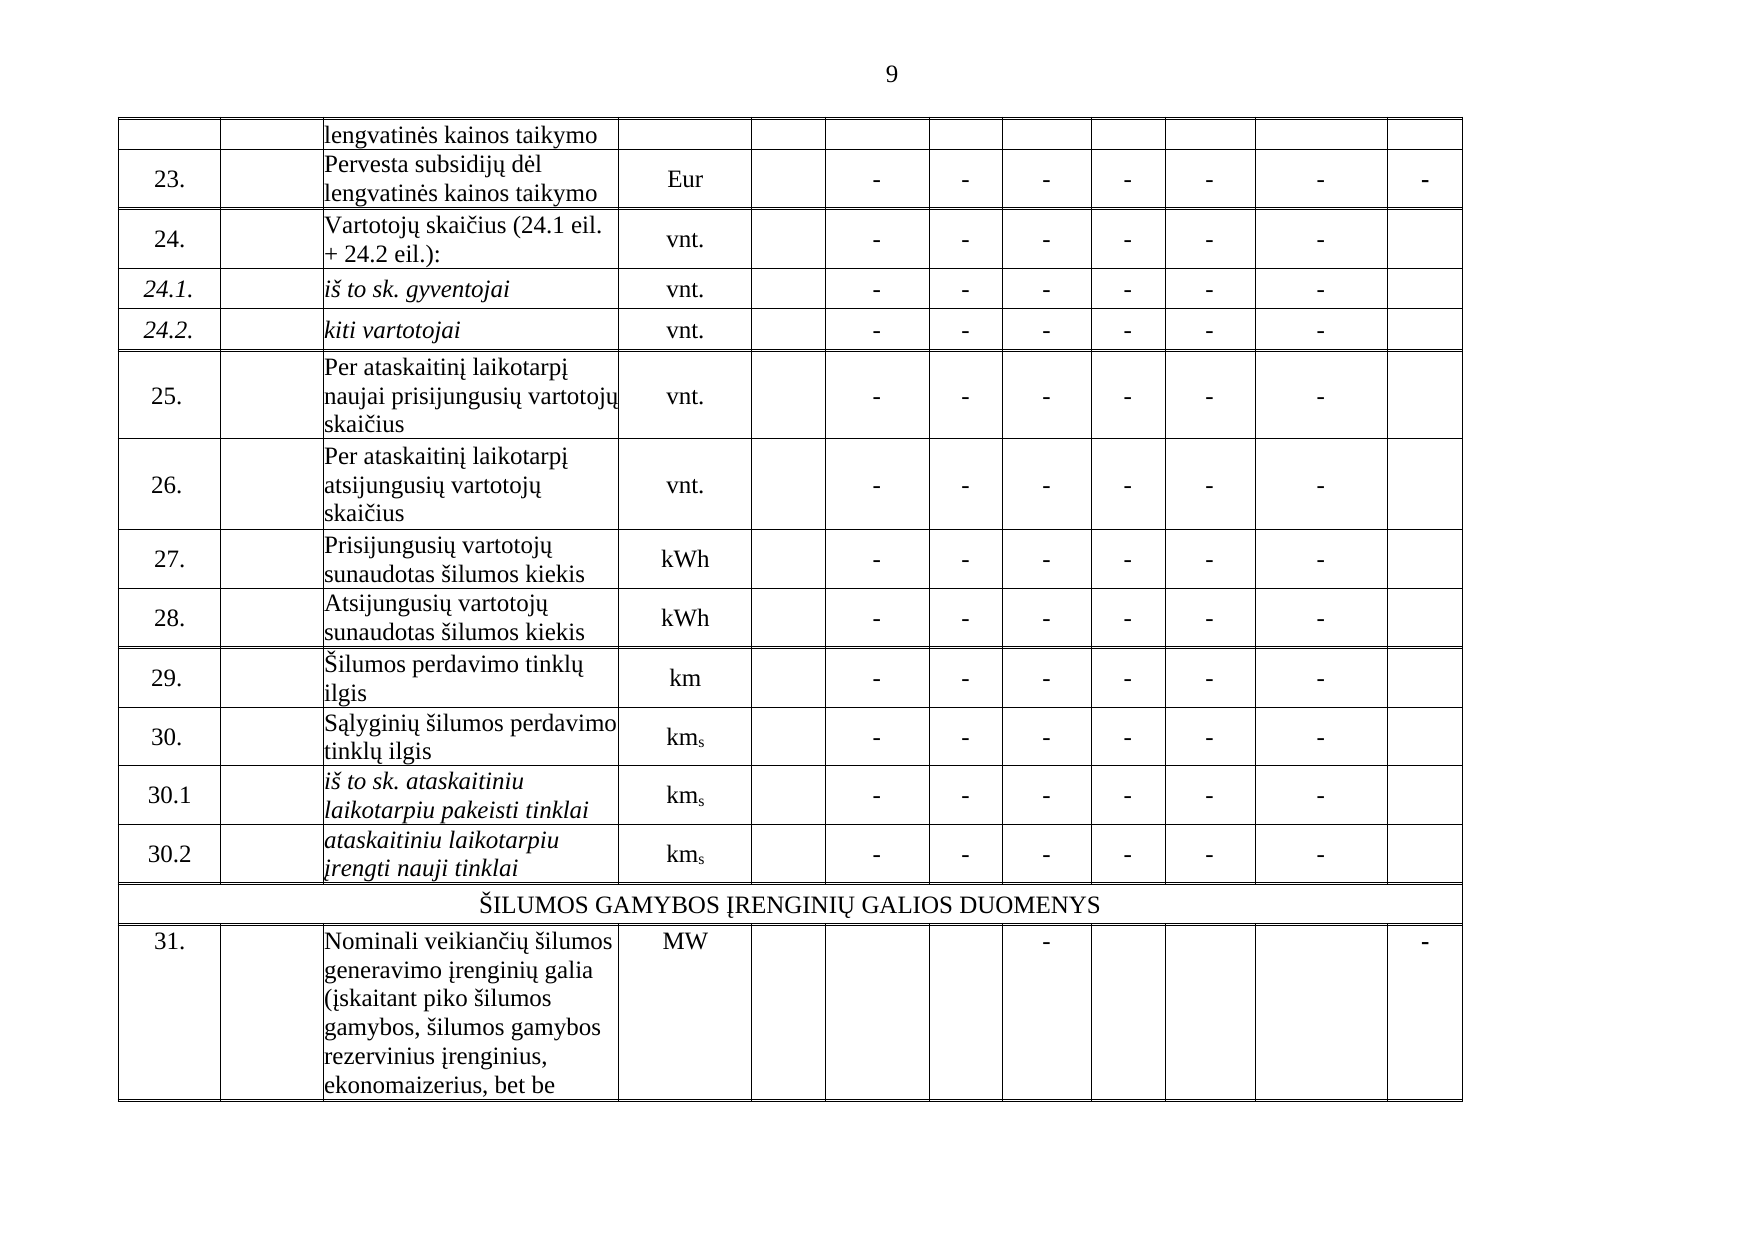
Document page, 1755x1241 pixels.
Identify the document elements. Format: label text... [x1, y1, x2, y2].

table_cell - [1166, 708, 1255, 765]
table_cell - [1003, 150, 1091, 207]
table_cell - [826, 309, 929, 349]
table_cell [619, 120, 751, 148]
table_cell [1388, 309, 1462, 349]
table_cell - [1003, 825, 1091, 882]
table_cell iš to sk. ataskaitiniu laikotarpiu pakeisti tinklai [324, 766, 618, 824]
table_cell [1388, 269, 1462, 308]
table_cell - [1092, 589, 1165, 646]
table_cell [221, 589, 323, 646]
table_cell [752, 150, 825, 207]
table_cell Vartotojų skaičius (24.1 eil. + 24.2 eil.): [324, 210, 618, 268]
table_cell - [1003, 649, 1091, 707]
table_cell [752, 708, 825, 765]
table_cell - [1166, 210, 1255, 268]
table_cell - [1256, 530, 1387, 587]
table_cell - [826, 150, 929, 207]
table_cell - [930, 530, 1002, 587]
table_cell - [1003, 269, 1091, 308]
table_cell - [1092, 439, 1165, 529]
table_cell - [826, 589, 929, 646]
table_cell - [1166, 150, 1255, 207]
table_cell [752, 530, 825, 587]
table_cell ŠILUMOS GAMYBOS ĮRENGINIŲ GALIOS DUOMENYS [119, 885, 1462, 923]
table_cell 24.1. [119, 269, 220, 308]
table_cell [221, 649, 323, 707]
table_cell [752, 766, 825, 824]
table_cell 28. [119, 589, 220, 646]
table_cell [1388, 210, 1462, 268]
table_cell - [1256, 309, 1387, 349]
table_cell - [1092, 352, 1165, 438]
table_cell [221, 269, 323, 308]
table_cell kms [619, 708, 751, 765]
table_cell - [1003, 530, 1091, 587]
table_cell vnt. [619, 352, 751, 438]
table_cell - [826, 825, 929, 882]
table_cell - [1092, 120, 1165, 148]
table_cell km [619, 649, 751, 707]
table_cell iš to sk. gyventojai [324, 269, 618, 308]
table_cell - [1092, 210, 1165, 268]
table_cell kWh [619, 530, 751, 587]
table_cell - [826, 649, 929, 707]
table_cell [1388, 708, 1462, 765]
table_cell [752, 309, 825, 349]
table_cell - [1388, 926, 1462, 1098]
table_cell vnt. [619, 269, 751, 308]
table_cell - [930, 766, 1002, 824]
table_cell - [1256, 150, 1387, 207]
table_cell - [1003, 210, 1091, 268]
table_cell 24. [119, 210, 220, 268]
table_cell kms [619, 825, 751, 882]
table_cell Prisijungusių vartotojų sunaudotas šilumos kiekis [324, 530, 618, 587]
table_cell vnt. [619, 439, 751, 529]
table_cell - [1256, 120, 1387, 148]
table_cell 30. [119, 708, 220, 765]
table_cell [221, 926, 323, 1098]
table_cell - [930, 269, 1002, 308]
table_cell - [1092, 269, 1165, 308]
table_cell [752, 352, 825, 438]
table_cell 23. [119, 150, 220, 207]
table_cell kiti vartotojai [324, 309, 618, 349]
table_cell [752, 210, 825, 268]
table_cell Šilumos perdavimo tinklų ilgis [324, 649, 618, 707]
table_cell [1388, 589, 1462, 646]
table_cell [221, 150, 323, 207]
table_cell - [1256, 649, 1387, 707]
table_cell [221, 210, 323, 268]
table_cell - [1256, 210, 1387, 268]
table_cell - [1388, 120, 1462, 148]
table_cell [221, 708, 323, 765]
table_cell Atsijungusių vartotojų sunaudotas šilumos kiekis [324, 589, 618, 646]
table_cell lengvatinės kainos taikymo [324, 120, 618, 148]
table_cell - [930, 120, 1002, 148]
table_cell - [930, 708, 1002, 765]
table_cell - [1003, 352, 1091, 438]
table_cell [221, 530, 323, 587]
table_cell [752, 120, 825, 148]
table_cell - [1256, 352, 1387, 438]
table_cell - [826, 210, 929, 268]
table_cell - [1388, 150, 1462, 207]
table_cell 29. [119, 649, 220, 707]
table_cell - [1166, 269, 1255, 308]
table_cell [1166, 926, 1255, 1098]
table_cell Sąlyginių šilumos perdavimo tinklų ilgis [324, 708, 618, 765]
table_cell [752, 589, 825, 646]
table_cell - [826, 766, 929, 824]
table_cell 30.2 [119, 825, 220, 882]
table_cell - [1003, 708, 1091, 765]
table_cell [752, 825, 825, 882]
table_cell - [930, 825, 1002, 882]
table_cell MW [619, 926, 751, 1098]
table_cell vnt. [619, 210, 751, 268]
table_cell - [1003, 309, 1091, 349]
table_cell kWh [619, 589, 751, 646]
table_cell [1092, 926, 1165, 1098]
table_cell - [1256, 708, 1387, 765]
table_cell [1388, 825, 1462, 882]
table_cell - [1003, 589, 1091, 646]
table_cell [119, 120, 220, 148]
table_cell [221, 309, 323, 349]
table_cell - [1003, 926, 1091, 1098]
table_cell [752, 269, 825, 308]
table_cell - [930, 589, 1002, 646]
table_cell - [1166, 439, 1255, 529]
table_cell 24.2. [119, 309, 220, 349]
table_cell - [930, 439, 1002, 529]
table_cell 27. [119, 530, 220, 587]
table_cell - [1003, 439, 1091, 529]
table_cell - [1003, 766, 1091, 824]
table_cell [221, 825, 323, 882]
table_cell [1388, 530, 1462, 587]
table_cell - [1166, 766, 1255, 824]
table_cell - [1256, 589, 1387, 646]
table_cell - [930, 309, 1002, 349]
table_cell - [1256, 269, 1387, 308]
table_cell - [1092, 708, 1165, 765]
table_cell Eur [619, 150, 751, 207]
table_cell - [1092, 649, 1165, 707]
table_cell - [1092, 530, 1165, 587]
table_cell - [1092, 766, 1165, 824]
table_cell kms [619, 766, 751, 824]
table_cell - [826, 352, 929, 438]
table_cell Per ataskaitinį laikotarpį naujai prisijungusių vartotojų skaičius [324, 352, 618, 438]
table_cell - [1166, 589, 1255, 646]
table_cell - [1166, 649, 1255, 707]
table_cell [221, 766, 323, 824]
table_cell Pervesta subsidijų dėl lengvatinės kainos taikymo [324, 150, 618, 207]
table_cell - [1256, 439, 1387, 529]
table_cell - [1092, 150, 1165, 207]
table_cell - [1166, 825, 1255, 882]
table_cell - [930, 352, 1002, 438]
table_cell - [930, 150, 1002, 207]
table_cell 25. [119, 352, 220, 438]
table_cell - [1003, 120, 1091, 148]
table_cell [1256, 926, 1387, 1098]
table_cell [826, 926, 929, 1098]
table_cell - [826, 530, 929, 587]
table_cell [221, 352, 323, 438]
table_cell - [826, 439, 929, 529]
table_cell [1388, 352, 1462, 438]
table_cell - [1166, 530, 1255, 587]
table_cell - [1256, 766, 1387, 824]
table_cell - [930, 649, 1002, 707]
table_cell - [1166, 352, 1255, 438]
table_cell [1388, 439, 1462, 529]
table_cell ataskaitiniu laikotarpiu įrengti nauji tinklai [324, 825, 618, 882]
table_cell [1388, 649, 1462, 707]
table_cell [221, 439, 323, 529]
table_cell - [826, 708, 929, 765]
table_cell 31. [119, 926, 220, 1098]
table_cell vnt. [619, 309, 751, 349]
table_cell 30.1 [119, 766, 220, 824]
table_cell [752, 439, 825, 529]
table_cell [1388, 766, 1462, 824]
table_cell [221, 120, 323, 148]
table_cell - [1092, 825, 1165, 882]
table_cell 26. [119, 439, 220, 529]
table_cell - [1092, 309, 1165, 349]
table_cell Nominali veikiančių šilumos generavimo įrenginių galia (įskaitant piko šilumos gamybos, šilumos gamybos rezervinius įrenginius, ekonomaizerius, bet be [324, 926, 618, 1098]
table_cell [752, 649, 825, 707]
table_cell - [1166, 309, 1255, 349]
table_cell [752, 926, 825, 1098]
table_cell - [930, 210, 1002, 268]
table_cell - [826, 269, 929, 308]
table_cell - [1166, 120, 1255, 148]
table_cell Per ataskaitinį laikotarpį atsijungusių vartotojų skaičius [324, 439, 618, 529]
table_cell - [1256, 825, 1387, 882]
table_cell - [826, 120, 929, 148]
table_cell [930, 926, 1002, 1098]
